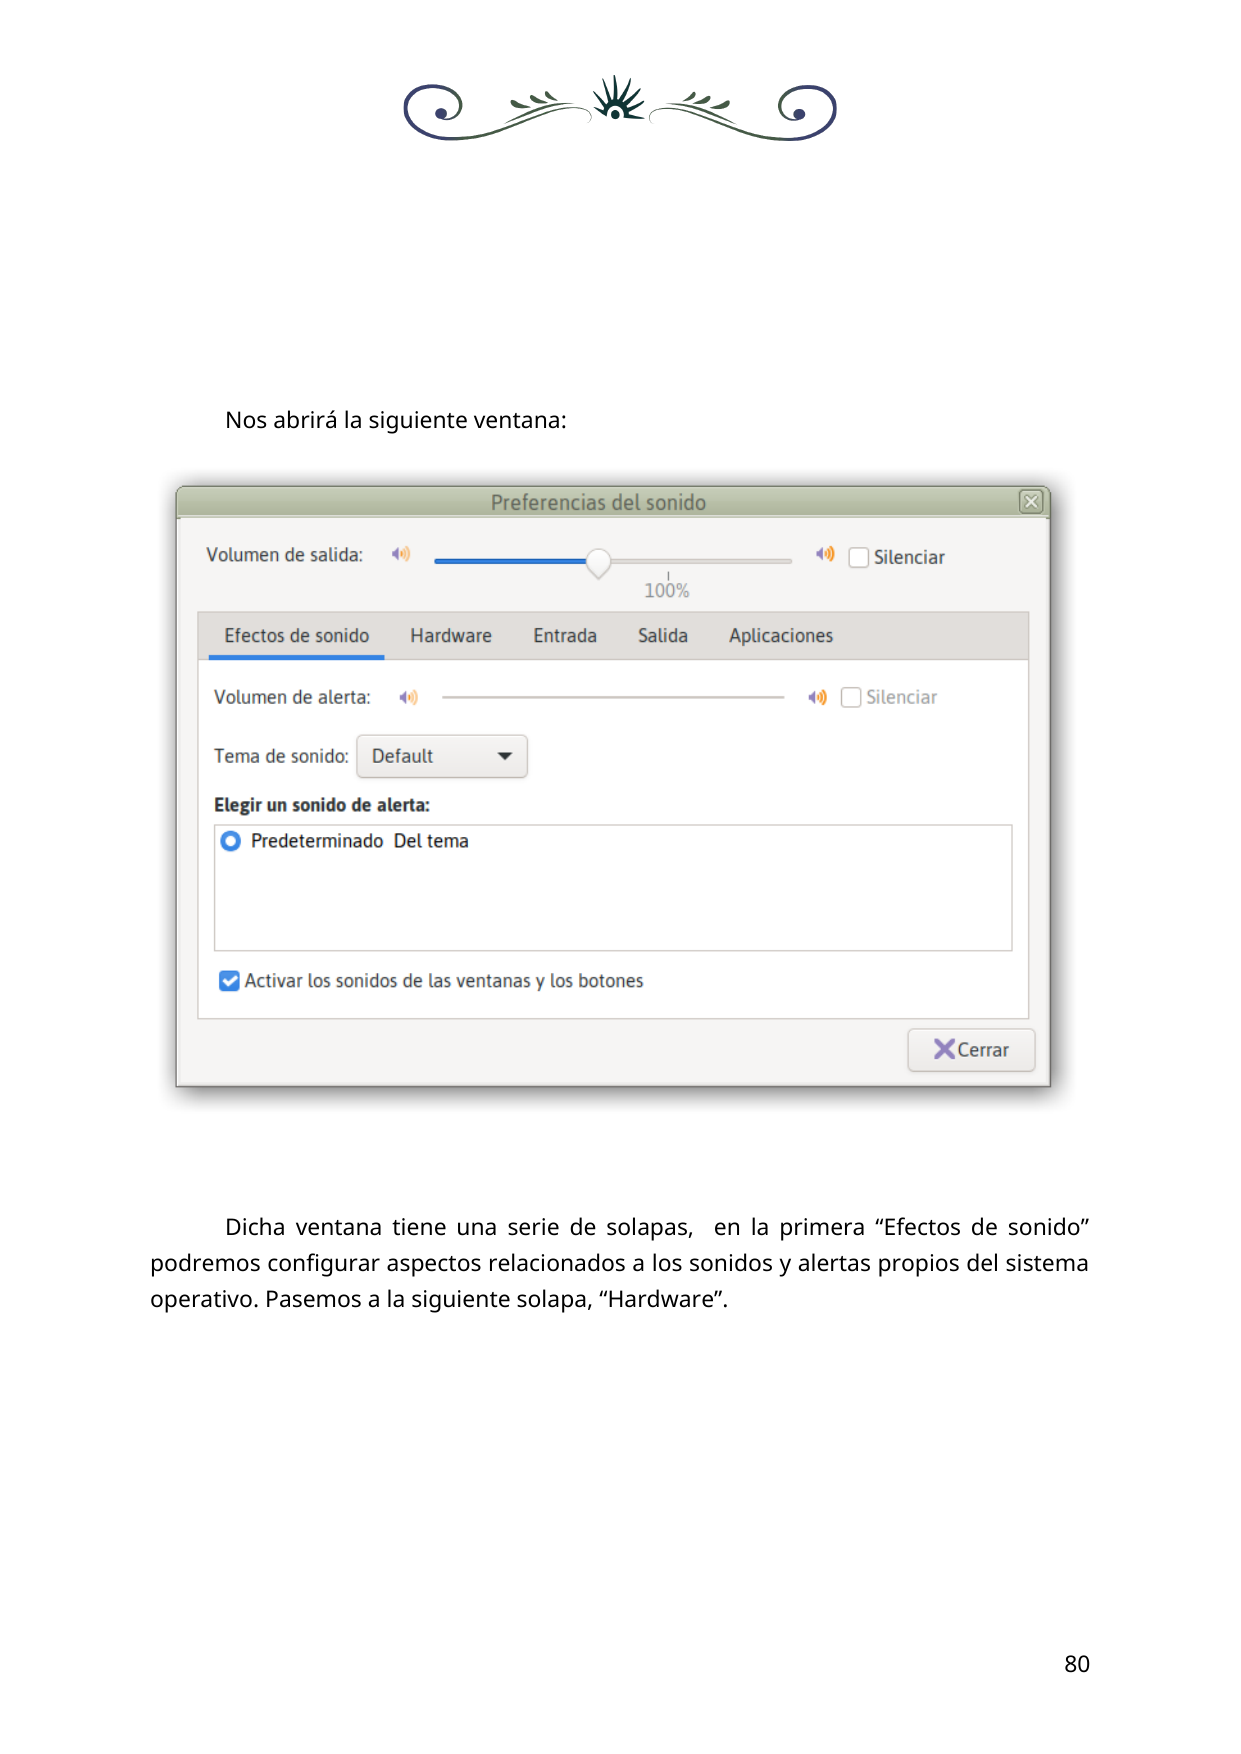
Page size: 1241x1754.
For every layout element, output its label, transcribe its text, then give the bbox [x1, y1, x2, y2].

text Nos abrirá la siguiente ventana: [150, 403, 1090, 435]
picture [150, 464, 1091, 1117]
text Dicha ventana tiene una serie de solapas, en la primera “Efectos de sonido” podremos configurar aspectos relacionados a los sonidos y alertas propios del sistema operativo. Pasemos a la siguiente solapa, “Hardware”. [150, 1211, 1090, 1314]
picture [403, 75, 837, 141]
